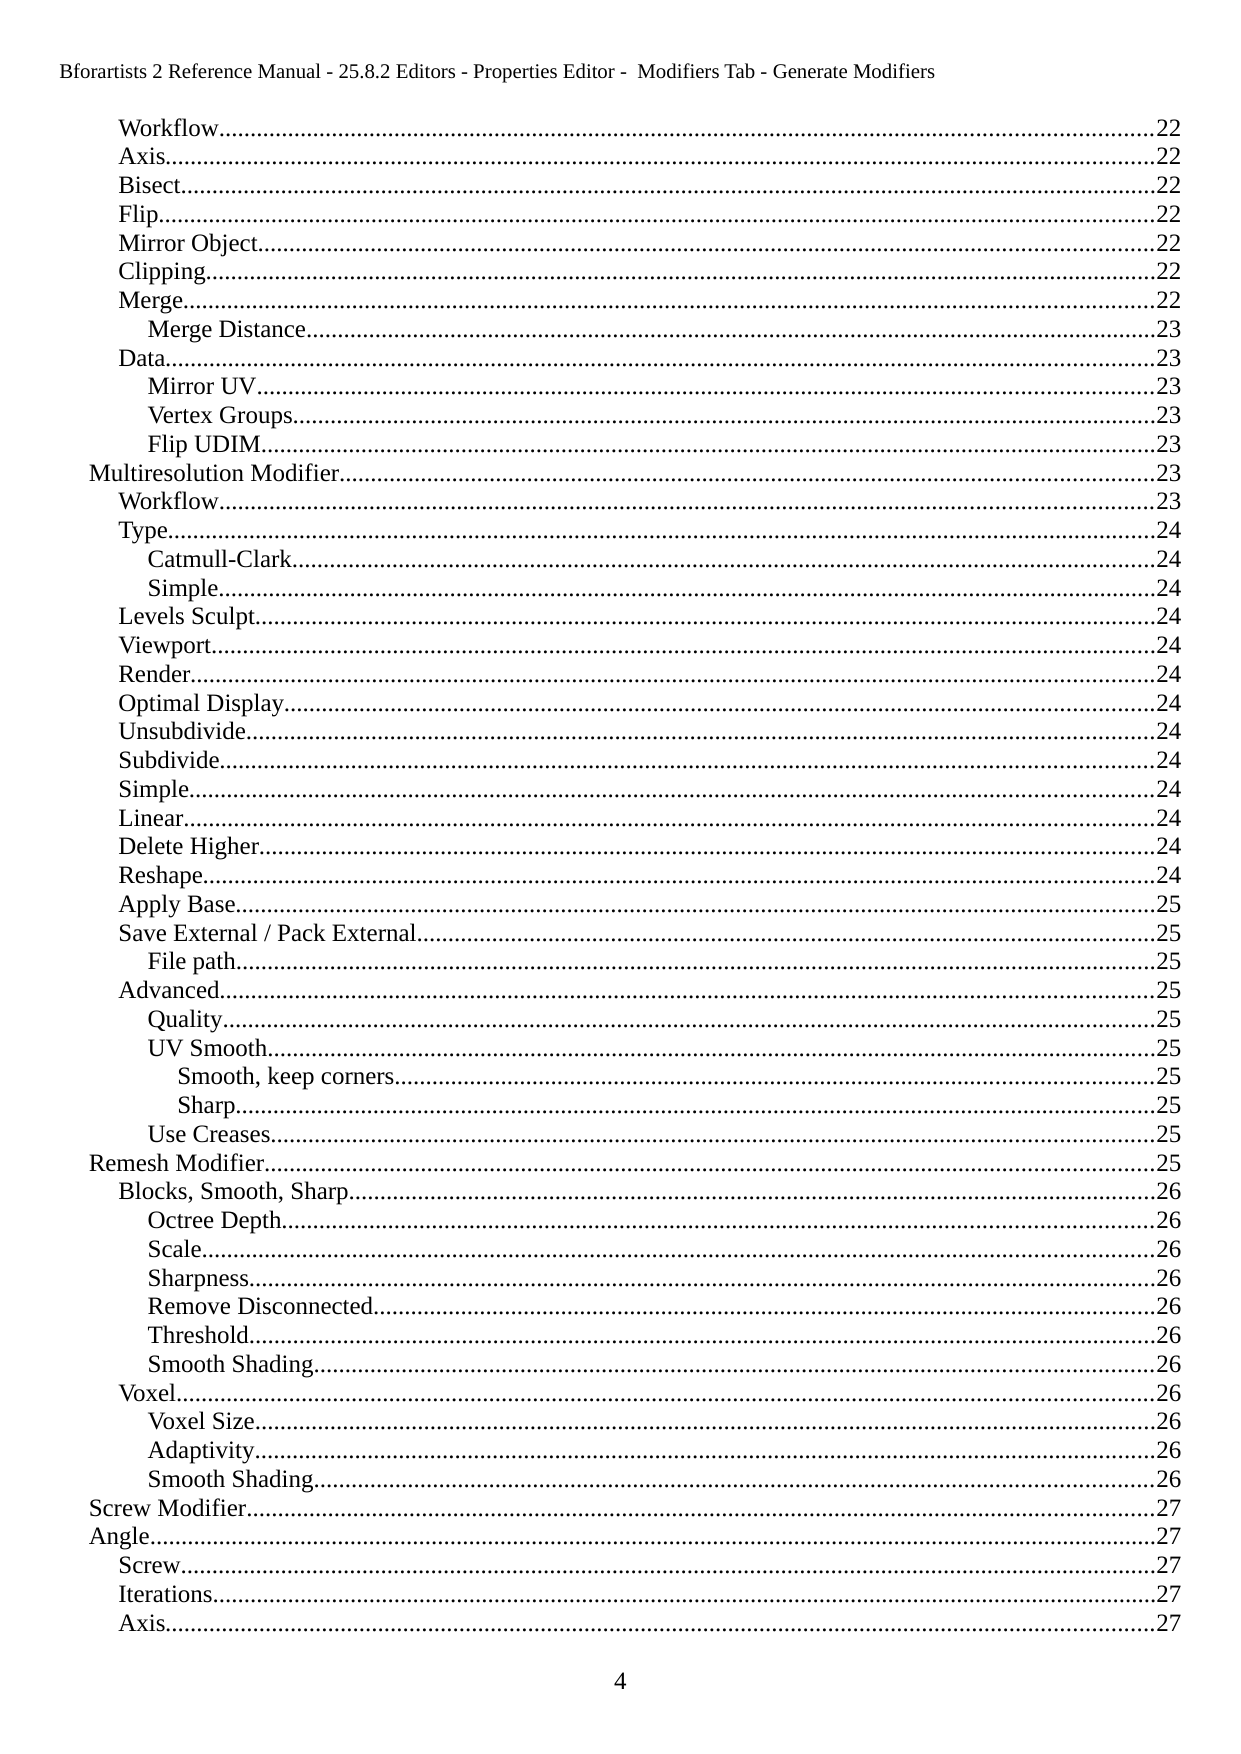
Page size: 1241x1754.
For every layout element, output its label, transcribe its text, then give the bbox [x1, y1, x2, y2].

text Voxel Size 26 [147, 1406, 1181, 1435]
text Vertex Groups 23 [147, 400, 1181, 429]
text Remove Disconnected 26 [147, 1291, 1181, 1320]
text Sharpness 26 [147, 1263, 1181, 1291]
text Save External / Pack External 25 [118, 918, 1181, 946]
text UV Smooth 25 [147, 1033, 1181, 1061]
text Data 23 [118, 343, 1181, 371]
text Mirror UV 23 [147, 371, 1181, 400]
text Apply Base 25 [118, 889, 1181, 918]
text Axis 27 [118, 1608, 1181, 1636]
text Screw Modifier 27 [88, 1493, 1181, 1521]
text Linear 24 [118, 803, 1181, 831]
text Flip UDIM 23 [147, 429, 1181, 458]
text Remesh Modifier 25 [88, 1148, 1181, 1176]
text Subdivide 24 [118, 745, 1181, 774]
text Smooth Shading 26 [147, 1464, 1181, 1493]
text Smooth Shading 26 [147, 1349, 1181, 1378]
text Type 24 [118, 515, 1181, 544]
text Simple 24 [147, 573, 1181, 601]
text Merge Distance 23 [147, 314, 1181, 343]
text Viewport 24 [118, 630, 1181, 659]
text Delete Higher 24 [118, 831, 1181, 860]
text Sharp 25 [177, 1090, 1181, 1119]
text Blocks, Smooth, Sharp 26 [118, 1176, 1181, 1205]
text Smooth, keep corners 25 [177, 1061, 1181, 1090]
text Render 24 [118, 659, 1181, 688]
text Catmull-Clark 24 [147, 544, 1181, 573]
text Use Creases 25 [147, 1119, 1181, 1148]
text Octree Depth 26 [147, 1205, 1181, 1234]
text Simple 24 [118, 774, 1181, 803]
text Quality 25 [147, 1004, 1181, 1033]
text Threshold 26 [147, 1320, 1181, 1349]
text Merge 22 [118, 285, 1181, 314]
text Reshape 24 [118, 860, 1181, 889]
text Clipping 22 [118, 256, 1181, 285]
text Levels Sculpt 24 [118, 601, 1181, 630]
text Advanced 25 [118, 975, 1181, 1004]
text Angle 27 [88, 1521, 1181, 1550]
text Scale 26 [147, 1234, 1181, 1263]
text Axis 22 [118, 141, 1181, 170]
text Mirror Object 22 [118, 228, 1181, 256]
text Flip 22 [118, 199, 1181, 228]
text Iterations 27 [118, 1579, 1181, 1608]
text Voxel 26 [118, 1378, 1181, 1406]
text Adaptivity 26 [147, 1435, 1181, 1464]
text File path 25 [147, 946, 1181, 975]
text Multiresolution Modifier 23 [88, 458, 1181, 486]
text Unsubdivide 24 [118, 716, 1181, 745]
text Workflow 22 [118, 113, 1181, 141]
text Workflow 23 [118, 486, 1181, 515]
text Bisect 22 [118, 170, 1181, 199]
text Screw 27 [118, 1550, 1181, 1579]
text Optimal Display 24 [118, 688, 1181, 716]
